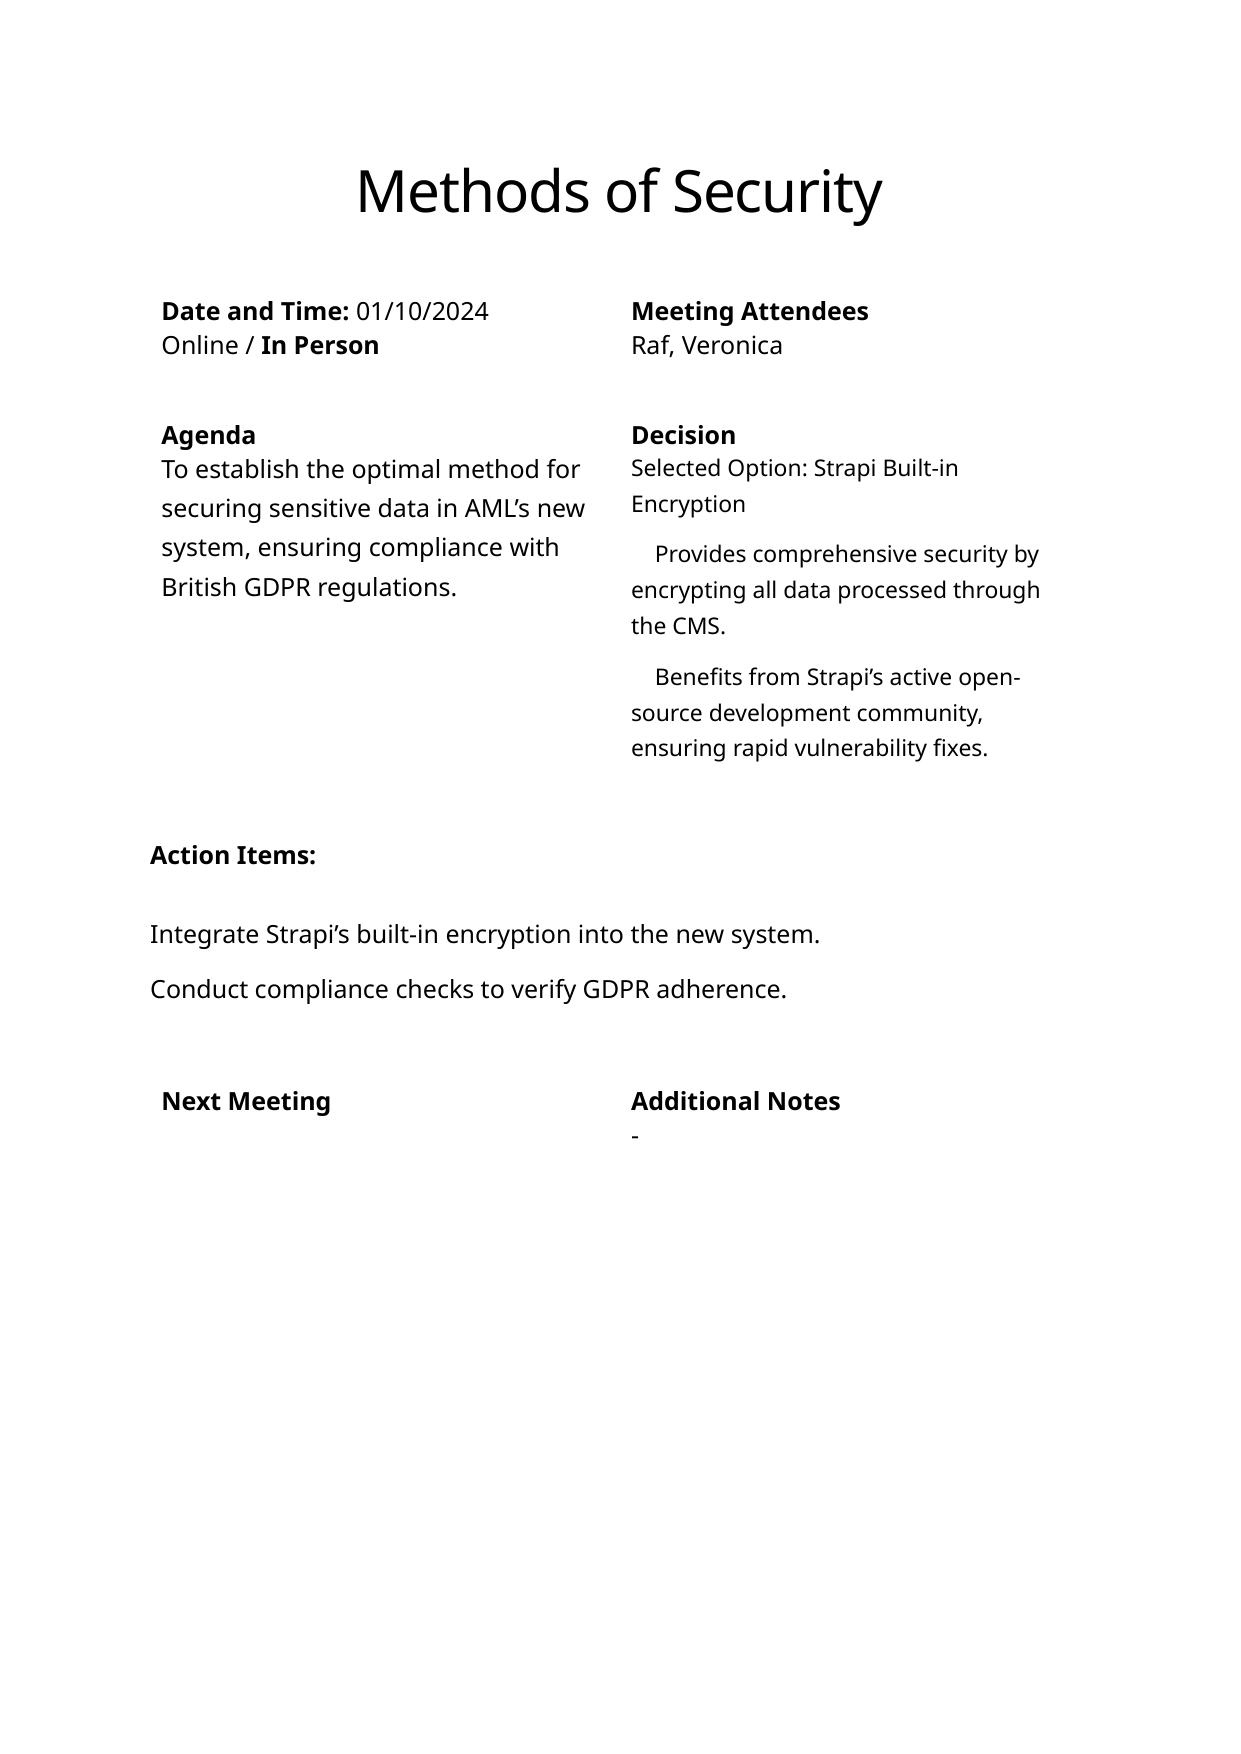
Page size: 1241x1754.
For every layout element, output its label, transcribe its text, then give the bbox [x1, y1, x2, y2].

table_cell Selected Option: Strapi Built-in Encryption Provides comprehensive security by encrypting all data processed through the CMS. Benefits from Strapi’s active open-source development community, ensuring rapid vulnerability fixes. [620, 452, 1089, 782]
table_cell To establish the optimal method for securing sensitive data in AML’s new system, ensuring compliance with British GDPR regulations. [150, 452, 619, 782]
table_header Date and Time: 01/10/2024 [150, 294, 619, 328]
table_header Decision [620, 418, 1089, 452]
table_header Agenda [150, 418, 619, 452]
table_header Additional Notes [620, 1084, 1089, 1118]
table_header Next Meeting [150, 1084, 619, 1118]
title Methods of Security [150, 150, 1090, 229]
table_cell Online / In Person [150, 328, 619, 362]
text Action Items: Integrate Strapi’s built-in encryption into the new system. [150, 838, 1090, 950]
table_cell - [620, 1118, 1089, 1171]
table_header Meeting Attendees [620, 294, 1089, 328]
table_cell Raf, Veronica [620, 328, 1089, 362]
text Conduct compliance checks to verify GDPR adherence. [150, 972, 1090, 1006]
table_cell [150, 1118, 619, 1171]
